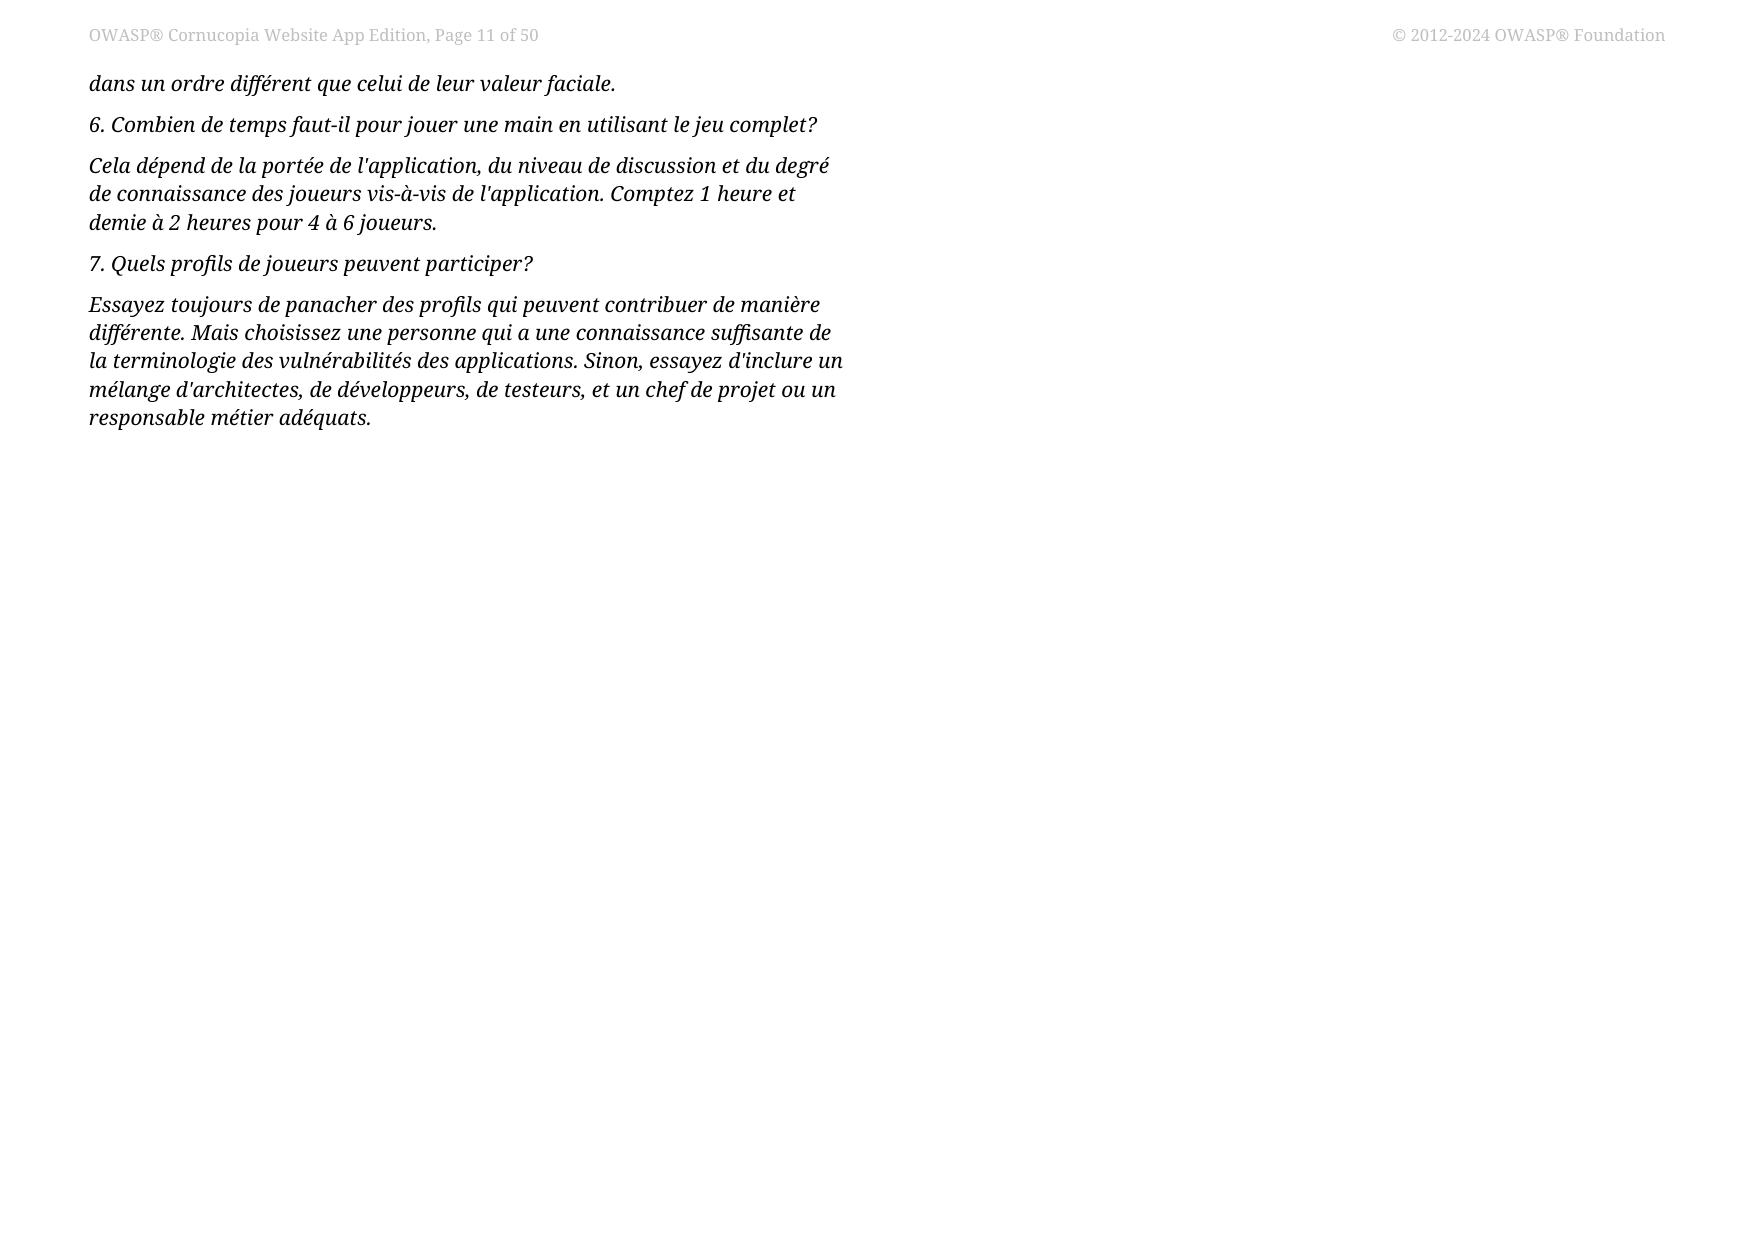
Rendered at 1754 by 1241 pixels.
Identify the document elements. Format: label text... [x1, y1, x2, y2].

table_header [913, 69, 1677, 444]
table_header [856, 69, 913, 444]
table_header dans un ordre différent que celui de leur valeur faciale. 6. Combien de temps faut-il pour jouer une main en utilisant le jeu complet? Cela dépend de la portée de l'application, du niveau de discussion et du degré de connaissance des joueurs vis-à-vis de l'application. Comptez 1 heure et demie à 2 heures pour 4 à 6 joueurs. 7. Quels profils de joueurs peuvent participer? Essayez toujours de panacher des profils qui peuvent contribuer de manière différente. Mais choisissez une personne qui a une connaissance suffisante de la terminologie des vulnérabilités des applications. Sinon, essayez d'inclure un mélange d'architectes, de développeurs, de testeurs, et un chef de projet ou un responsable métier adéquats. [78, 69, 856, 444]
